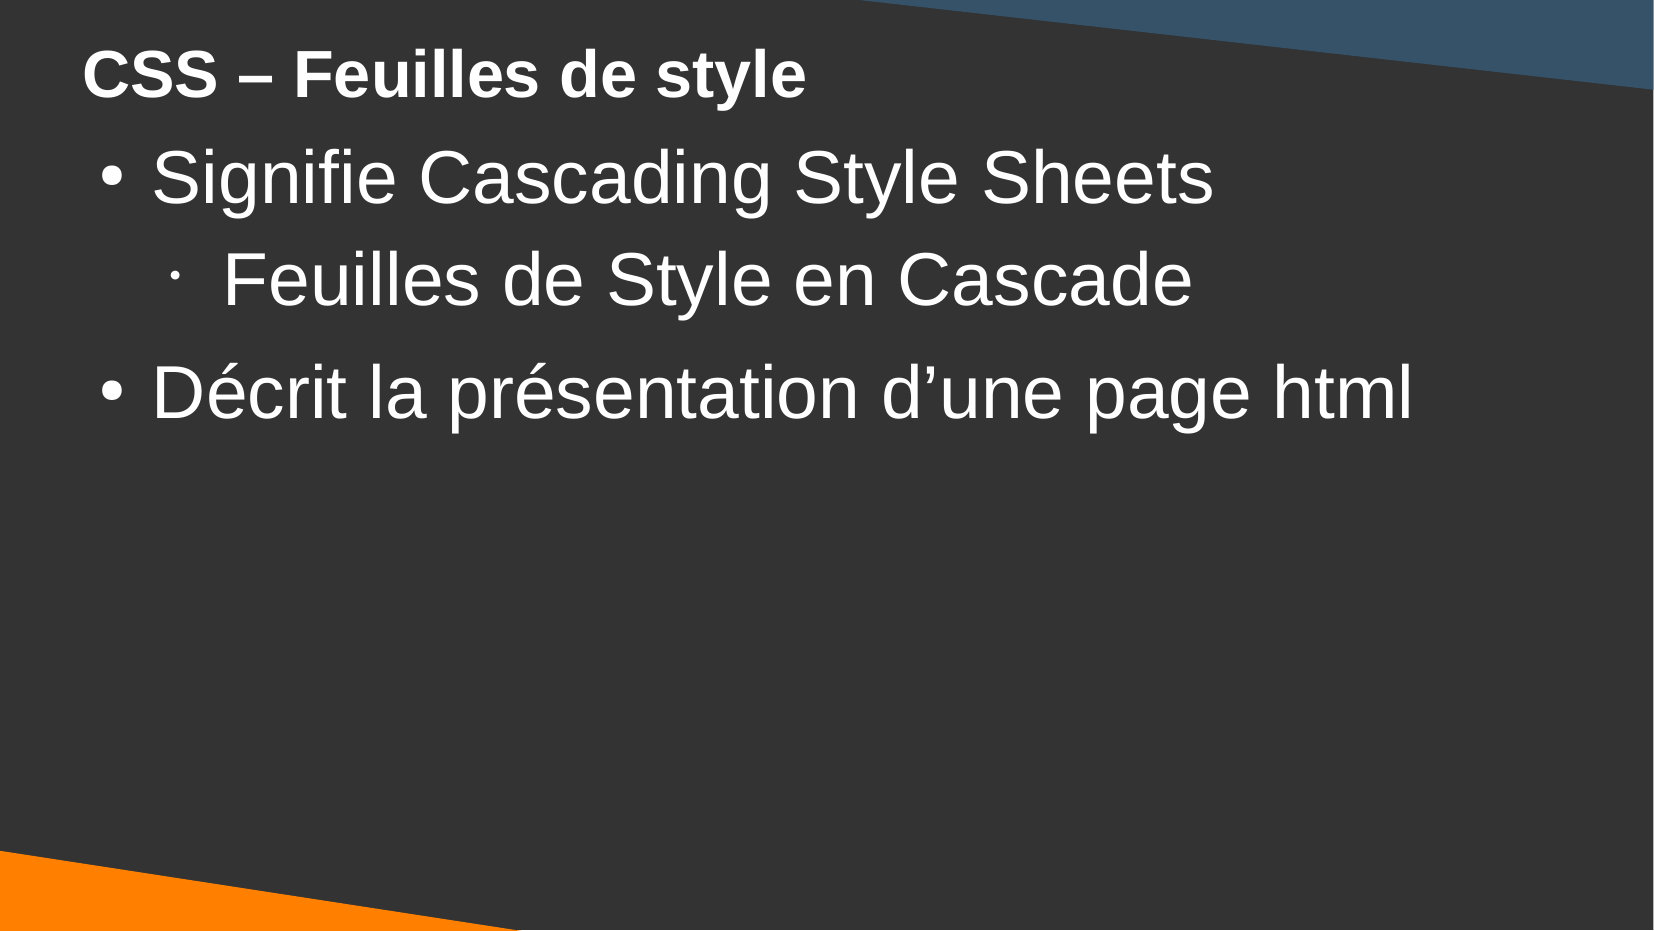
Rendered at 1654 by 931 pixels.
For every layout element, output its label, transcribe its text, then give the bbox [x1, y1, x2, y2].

text_box [859, 0, 1654, 90]
text_box [0, 850, 522, 931]
list Signifie Cascading Style Sheets Feuilles de Style en Cascade Décrit la présentation d’une page html [80, 135, 1605, 675]
title CSS – Feuilles de style [82, 37, 1571, 114]
